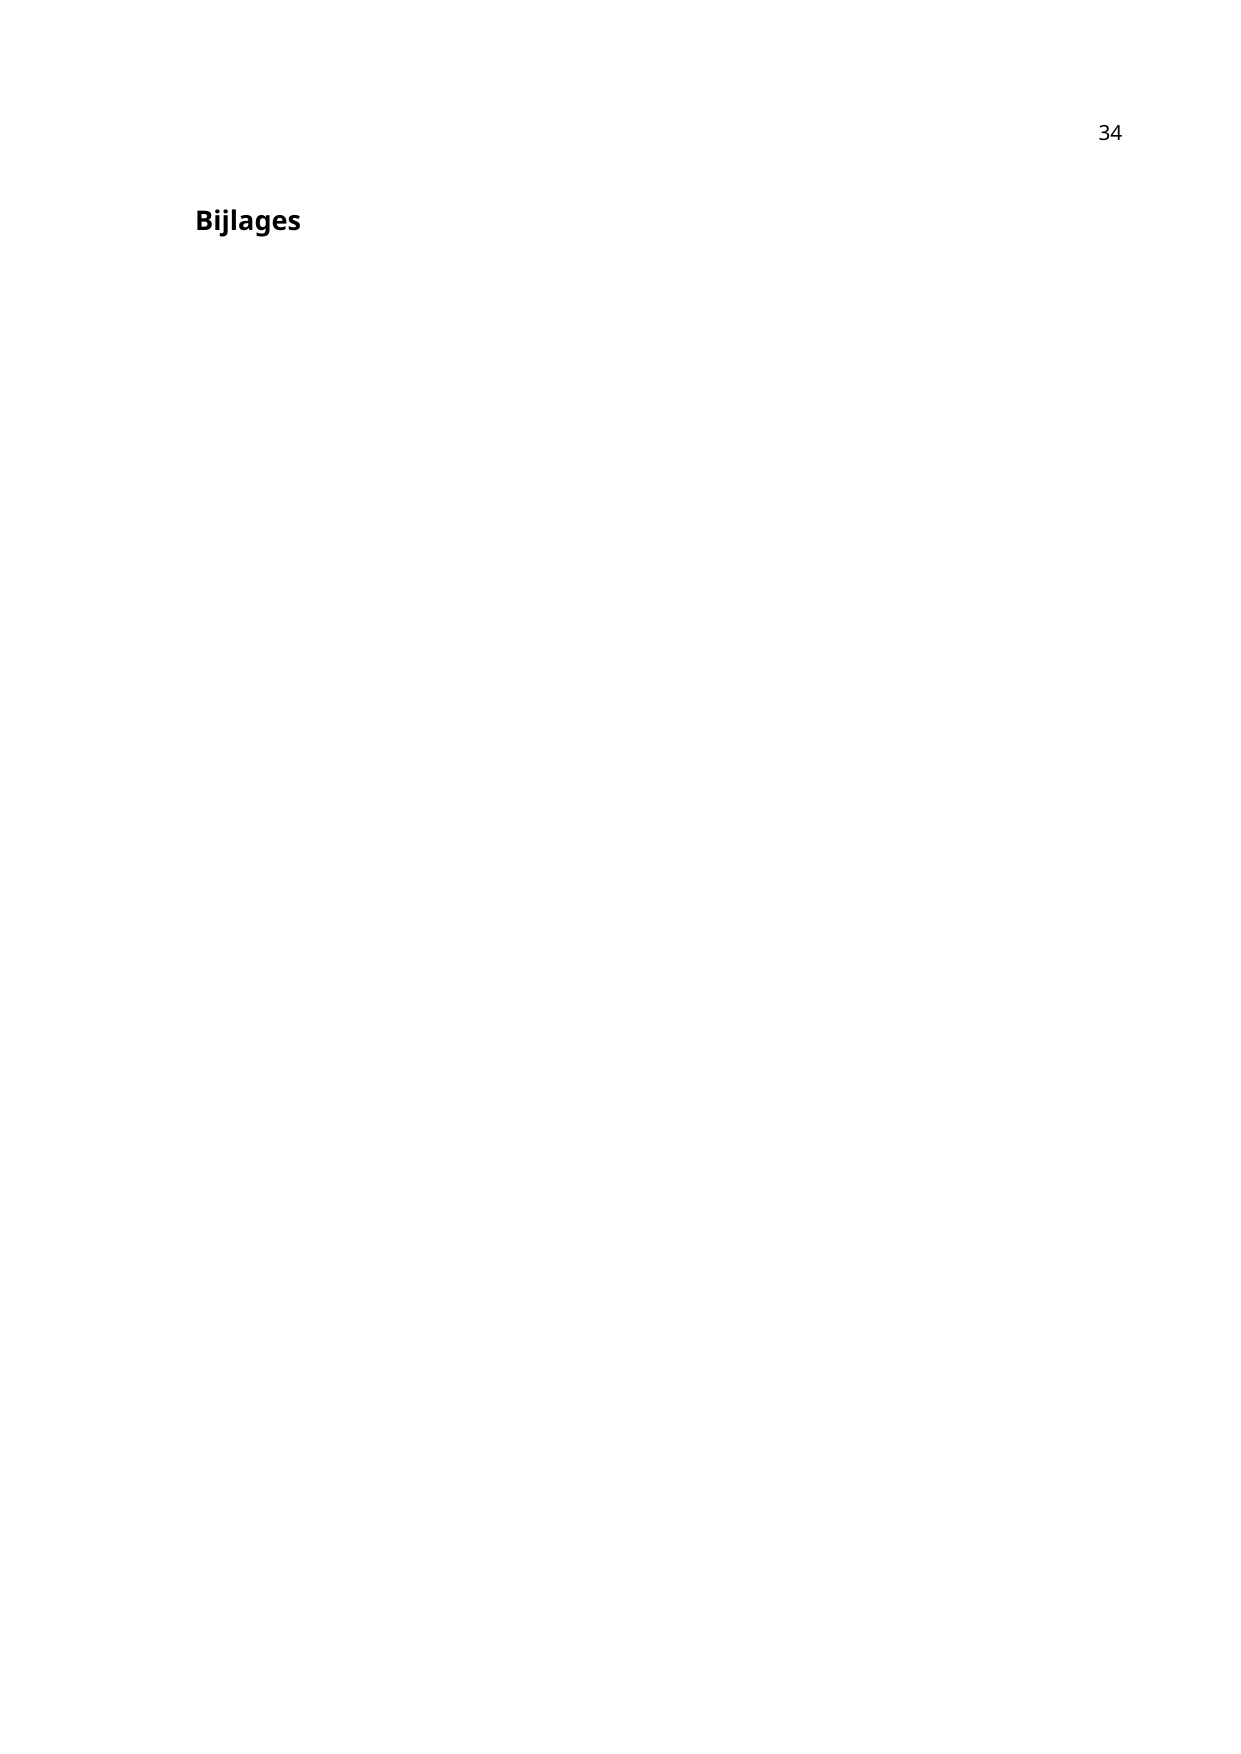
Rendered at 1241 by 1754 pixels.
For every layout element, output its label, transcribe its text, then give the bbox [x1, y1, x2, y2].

subtitle Bijlages [195, 201, 1122, 238]
